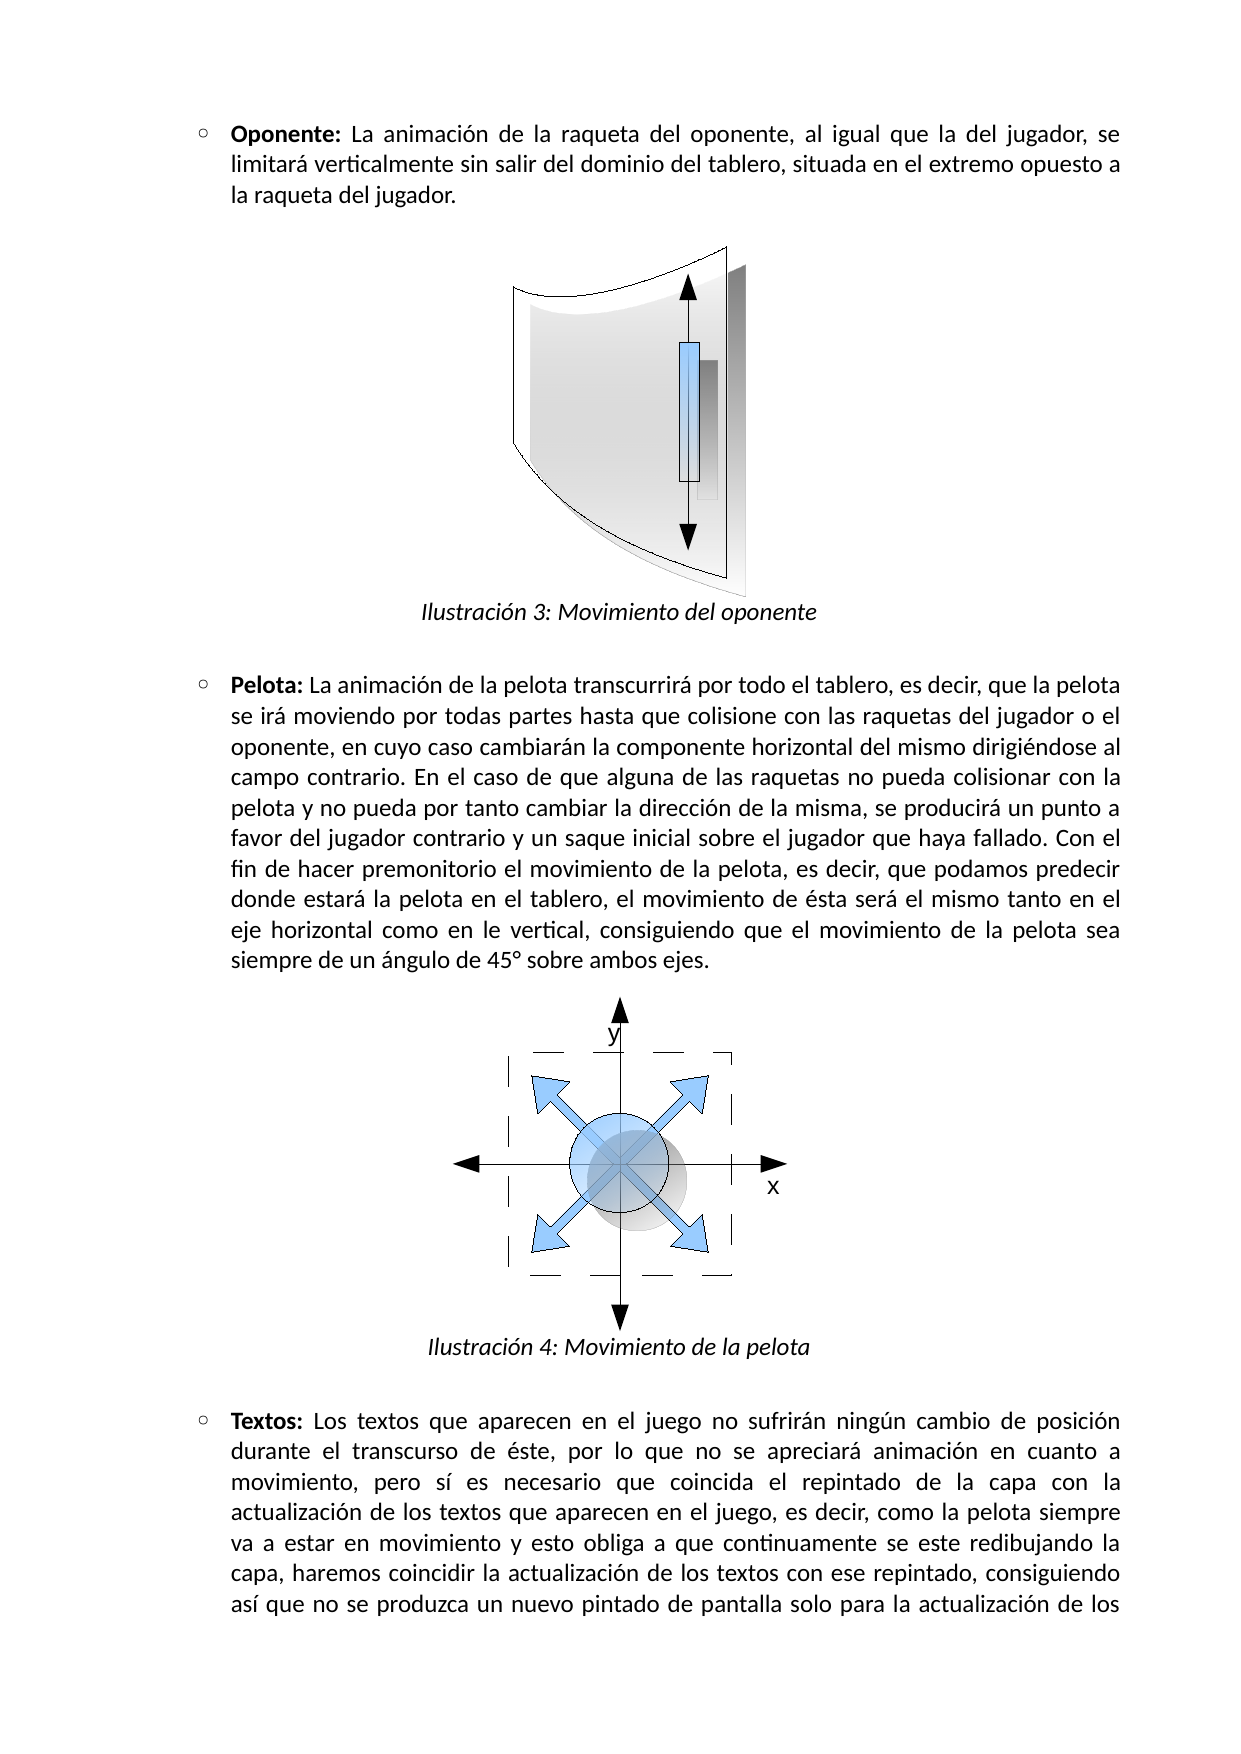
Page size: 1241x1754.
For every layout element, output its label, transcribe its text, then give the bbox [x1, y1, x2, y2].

list Oponente: La animación de la raqueta del oponente, al igual que la del jugador, se limitará verticalmente sin salir del dominio del tablero, situada en el extremo opuesto a la raqueta del jugador. [193, 118, 1122, 210]
text Ilustración 3: Movimiento del oponente [418, 247, 822, 627]
list Pelota: La animación de la pelota transcurrirá por todo el tablero, es decir, que la pelota se irá moviendo por todas partes hasta que colisione con las raquetas del jugador o el oponente, en cuyo caso cambiarán la componente horizontal del mismo dirigiéndose al campo contrario. En el caso de que alguna de las raquetas no pueda colisionar con la pelota y no pueda por tanto cambiar la dirección de la misma, se producirá un punto a favor del jugador contrario y un saque inicial sobre el jugador que haya fallado. Con el fin de hacer premonitorio el movimiento de la pelota, es decir, que podamos predecir donde estará la pelota en el tablero, el movimiento de ésta será el mismo tanto en el eje horizontal como en le vertical, consiguiendo que el movimiento de la pelota sea siempre de un ángulo de 45° sobre ambos ejes. [193, 670, 1122, 975]
list Textos: Los textos que aparecen en el juego no sufrirán ningún cambio de posición durante el transcurso de éste, por lo que no se apreciará animación en cuanto a movimiento, pero sí es necesario que coincida el repintado de la capa con la actualización de los textos que aparecen en el juego, es decir, como la pelota siempre va a estar en movimiento y esto obliga a que continuamente se este redibujando la capa, haremos coincidir la actualización de los textos con ese repintado, consiguiendo así que no se produzca un nuevo pintado de pantalla solo para la actualización de los [193, 1405, 1122, 1618]
text Ilustración 4: Movimiento de la pelota [412, 1000, 829, 1362]
